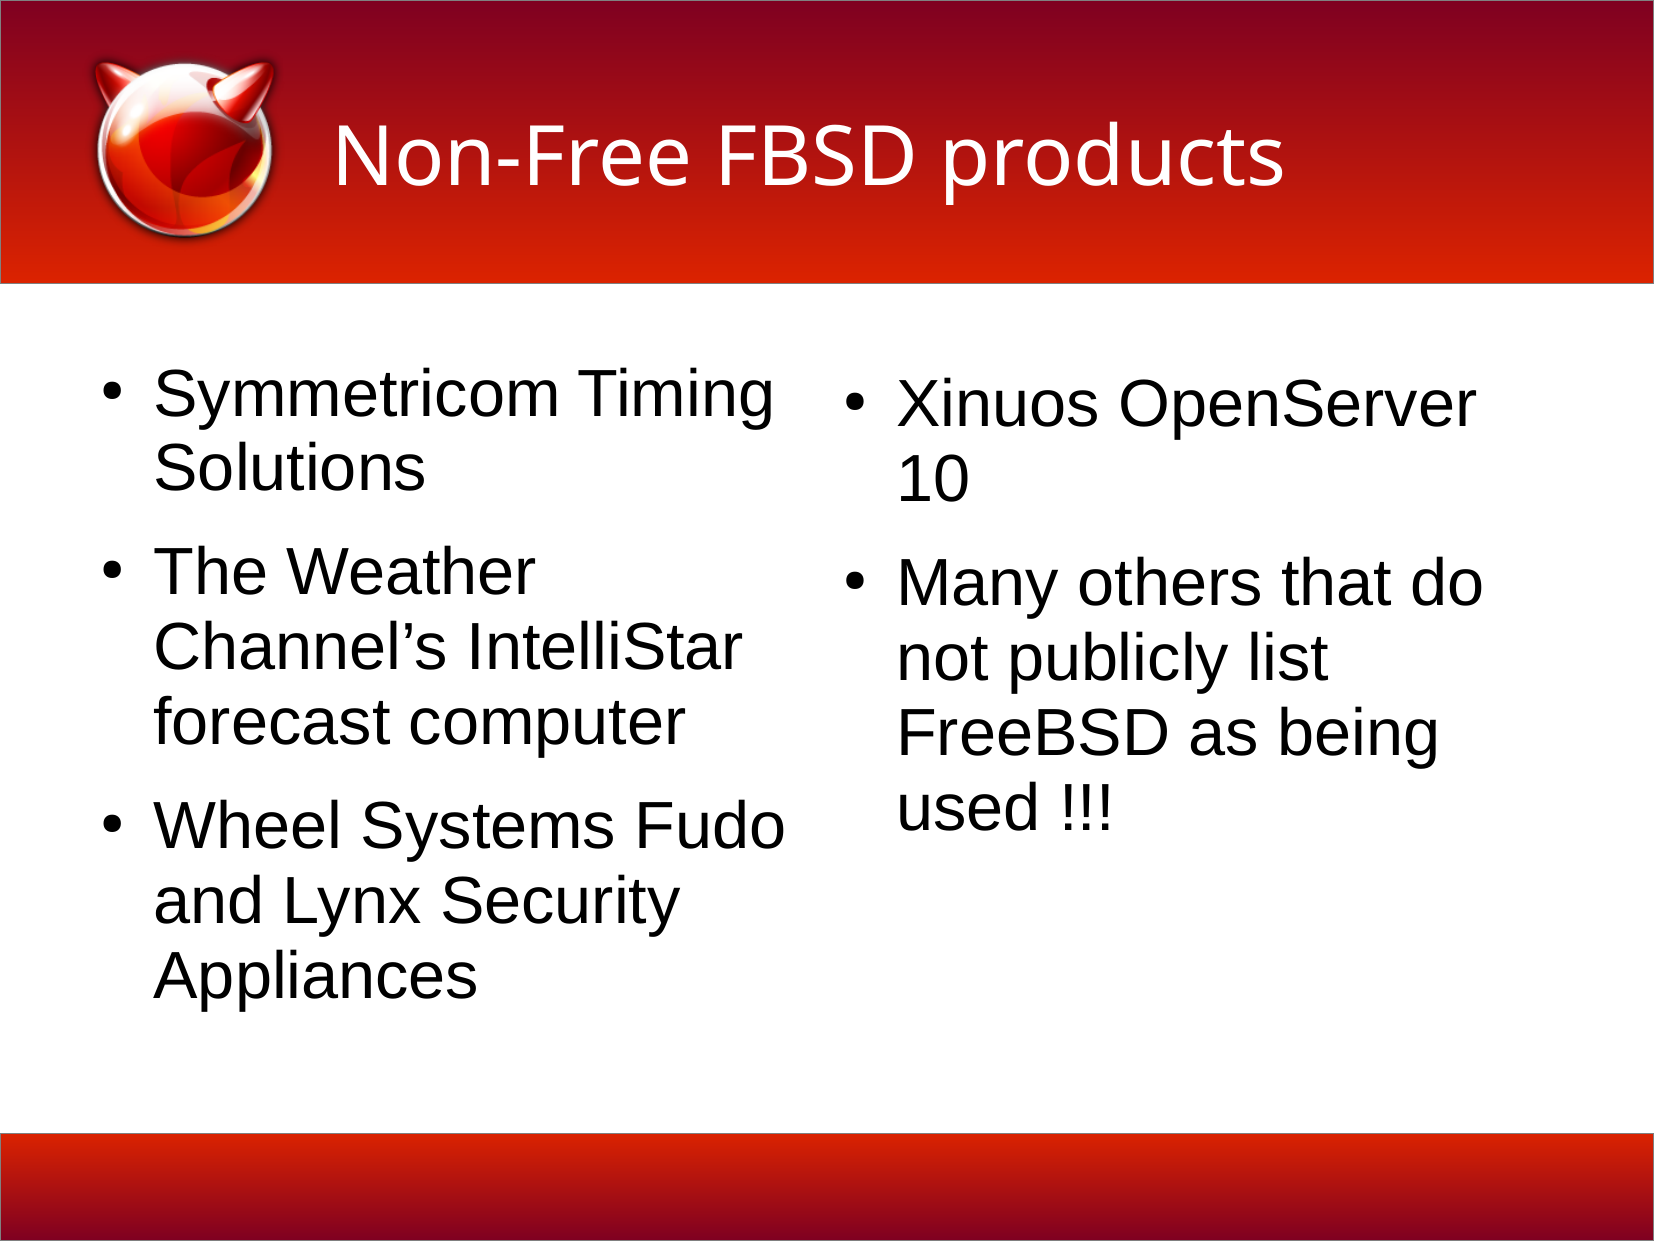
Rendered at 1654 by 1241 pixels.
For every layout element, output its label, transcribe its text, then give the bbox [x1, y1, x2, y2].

list Symmetricom Timing Solutions The Weather Channel’s IntelliStar forecast computer Wheel Systems Fudo and Lynx Security Appliances [82, 355, 793, 1075]
title Non-Free FBSD products [82, 49, 1536, 257]
list Xinuos OpenServer 10 Many others that do not publicly list FreeBSD as being used !!! [825, 366, 1536, 1086]
